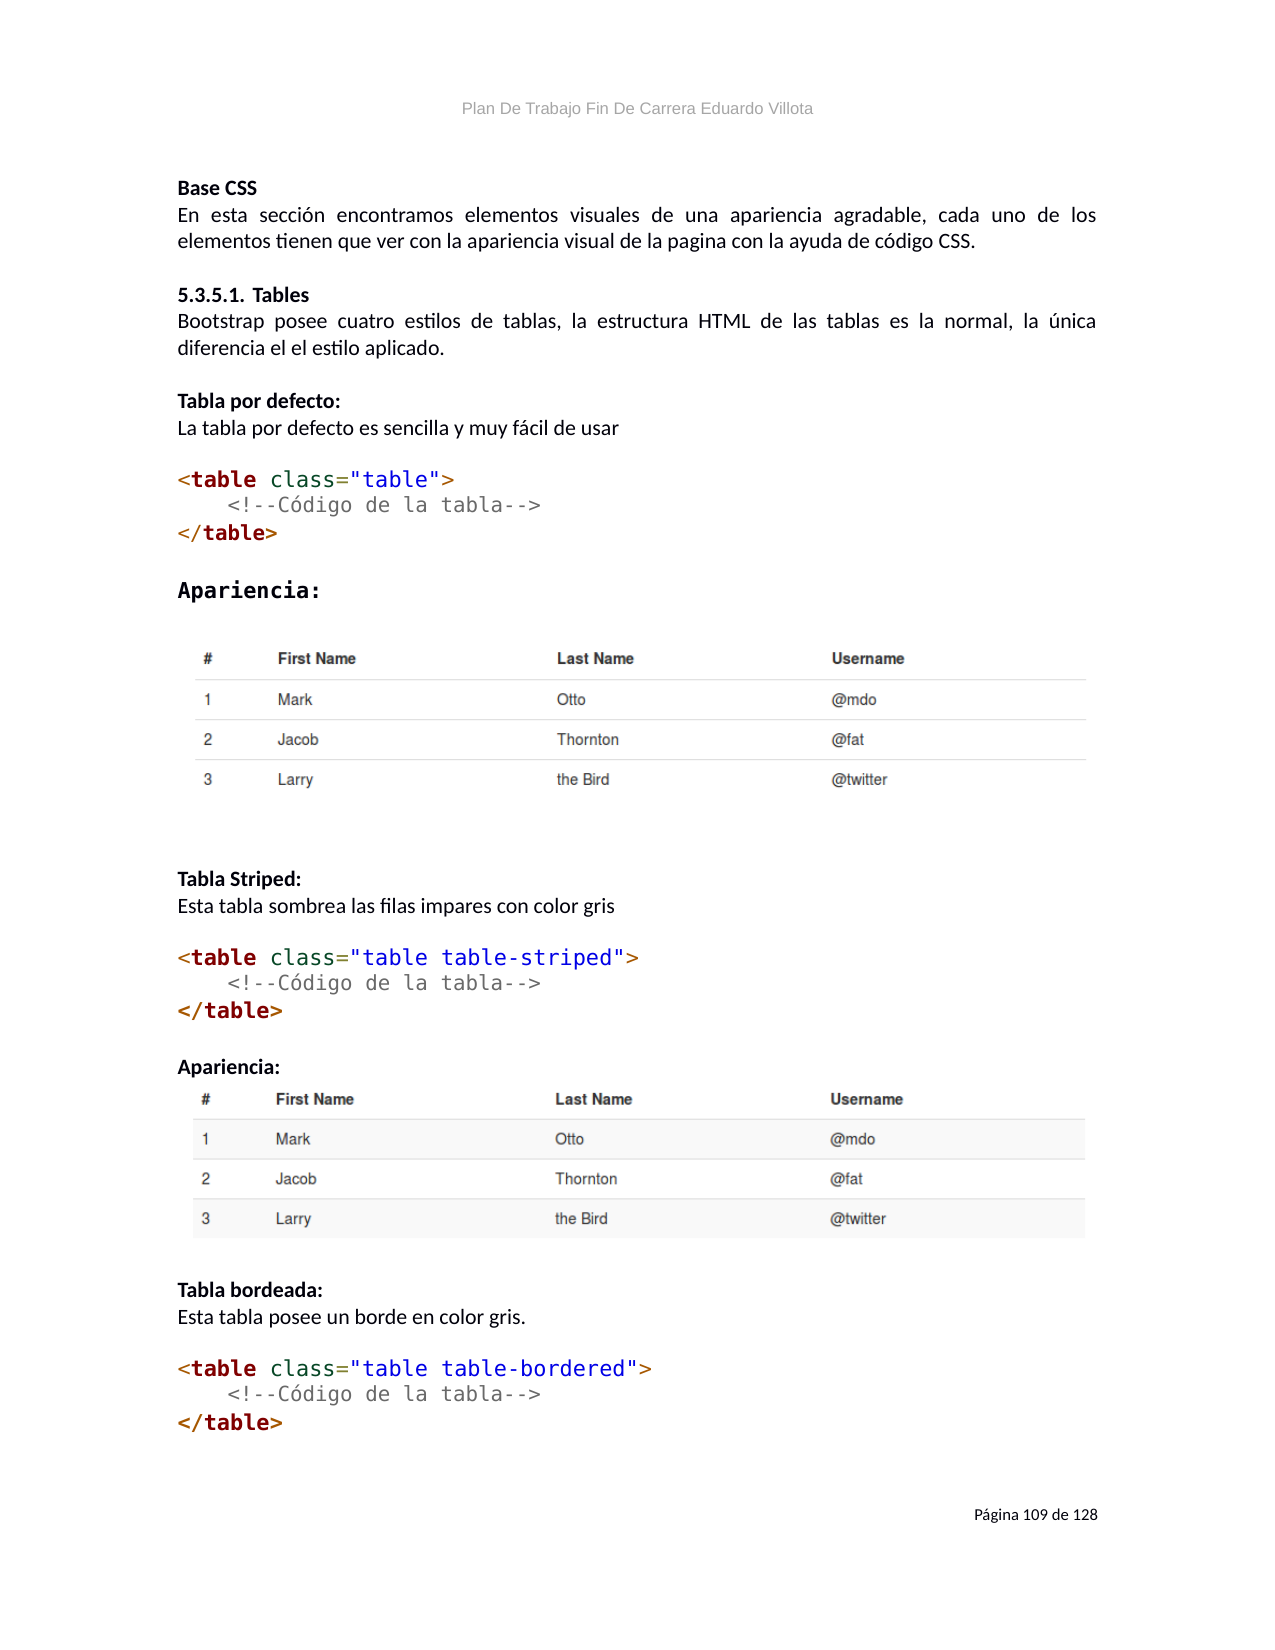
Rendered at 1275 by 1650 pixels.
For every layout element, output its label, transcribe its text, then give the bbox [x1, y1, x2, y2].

text En esta sección encontramos elementos visuales de una apariencia agradable, cada uno de los elementos tienen que ver con la apariencia visual de la pagina con la ayuda de código CSS. [177, 201, 1098, 254]
text </table> [177, 521, 1098, 545]
text </table> [177, 998, 1098, 1024]
text <!--Código de la tabla--> [177, 971, 1098, 995]
text Base CSS [177, 174, 1098, 201]
text <!--Código de la tabla--> [177, 1382, 1098, 1406]
text Apariencia: [177, 578, 1098, 604]
text <!--Código de la tabla--> [177, 493, 1098, 517]
text <table class="table table-striped"> [177, 945, 1098, 971]
text Apariencia: [177, 1053, 1098, 1080]
text La tabla por defecto es sencilla y muy fácil de usar [177, 414, 1098, 441]
picture [177, 637, 1098, 812]
text Bootstrap posee cuatro estilos de tablas, la estructura HTML de las tablas es la normal, la única diferencia el el estilo aplicado. [177, 308, 1098, 361]
text <table class="table table-bordered"> [177, 1357, 1098, 1382]
text Tabla bordeada: [177, 1277, 1098, 1303]
text Esta tabla sombrea las filas impares con color gris [177, 892, 1098, 918]
text <table class="table"> [177, 468, 1098, 493]
text Tabla por defecto: [177, 388, 1098, 414]
text Esta tabla posee un borde en color gris. [177, 1303, 1098, 1330]
text </table> [177, 1410, 1098, 1435]
picture [177, 1080, 1098, 1250]
text Tabla Striped: [177, 865, 1098, 892]
text 5.3.5.1. Tables [177, 281, 1098, 308]
